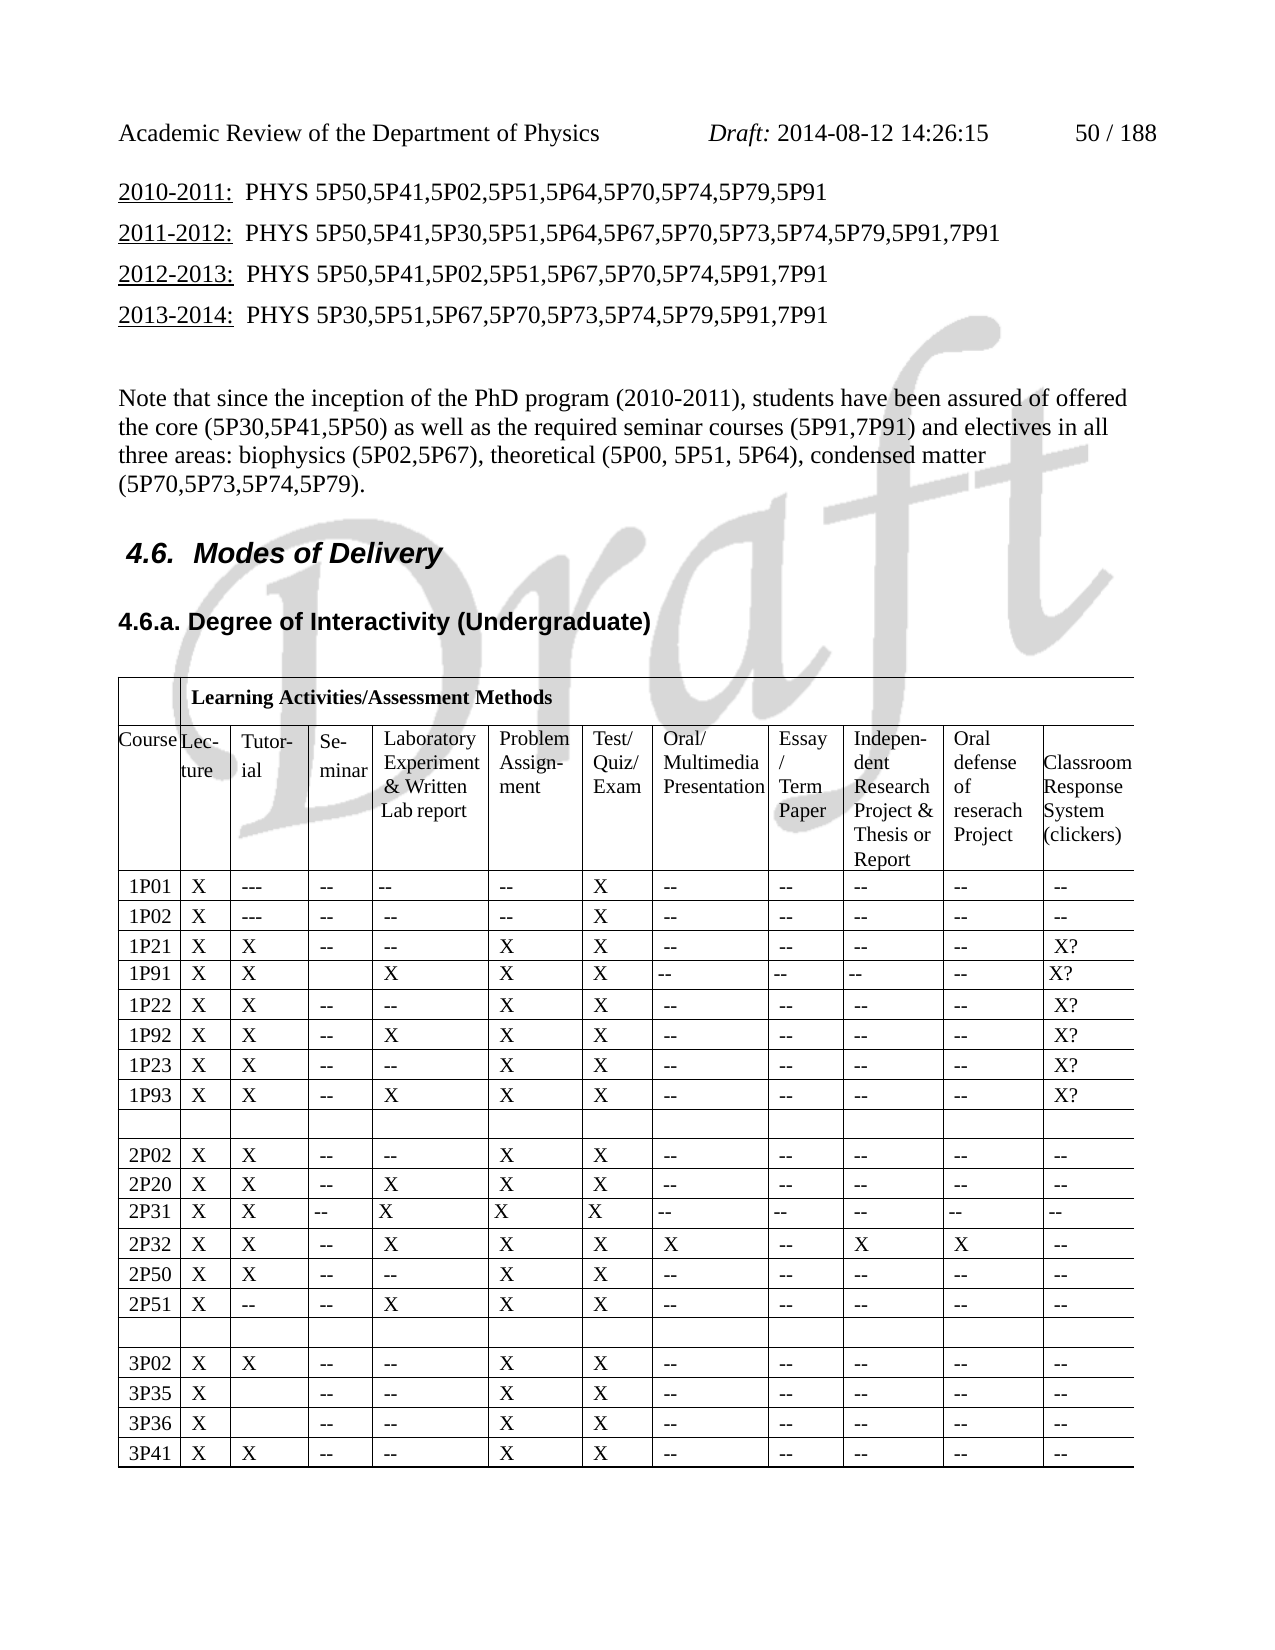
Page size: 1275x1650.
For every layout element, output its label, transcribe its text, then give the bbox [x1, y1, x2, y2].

table_cell -- [489, 871, 582, 900]
picture [489, 1050, 582, 1079]
table_cell -- [309, 1408, 372, 1437]
picture [373, 1020, 488, 1049]
text 2011-2012: PHYS 5P50,5P41,5P30,5P51,5P64,5P67,5P70,5P73,5P74,5P79,5P91,7P91 [118, 218, 1157, 247]
picture [181, 990, 230, 1019]
table_cell X [583, 990, 652, 1019]
picture [583, 1408, 652, 1437]
table_cell -- [373, 1259, 488, 1287]
table_cell -- [944, 931, 1043, 959]
table_cell -- [309, 1259, 372, 1287]
table_cell -- [844, 931, 943, 959]
table_cell -- [653, 931, 768, 959]
table_cell -- [373, 1139, 488, 1168]
table_cell -- [769, 1438, 843, 1466]
table_cell -- [944, 1169, 1043, 1198]
picture [769, 1080, 843, 1109]
table_cell -- [769, 1289, 843, 1317]
table_cell 1P22 [119, 990, 180, 1019]
table_cell -- [844, 1438, 943, 1466]
table_cell X [373, 1229, 488, 1258]
table_cell [231, 1318, 308, 1347]
picture [583, 1229, 652, 1258]
picture [309, 1259, 372, 1288]
table_cell -- [844, 990, 943, 1019]
table_cell -- [653, 1289, 768, 1317]
picture [309, 1020, 372, 1049]
picture [844, 961, 943, 989]
picture [769, 1259, 843, 1288]
table_cell -- [944, 901, 1043, 929]
table_cell X [489, 1020, 582, 1049]
table_cell X [231, 1199, 308, 1228]
picture [231, 931, 308, 960]
picture [944, 1378, 1043, 1407]
text 2010-2011: PHYS 5P50,5P41,5P02,5P51,5P64,5P70,5P74,5P79,5P91 [118, 177, 1157, 206]
table_cell X [181, 1438, 230, 1466]
table_cell 2P32 [119, 1229, 180, 1258]
picture [119, 961, 180, 989]
table_cell X [181, 1408, 230, 1437]
picture [944, 1139, 1043, 1168]
picture [181, 1110, 230, 1138]
table_cell X? [1044, 1050, 1134, 1079]
picture [844, 1378, 943, 1407]
table_cell [489, 1110, 582, 1138]
table_cell 2P51 [119, 1289, 180, 1317]
picture [309, 1289, 372, 1317]
picture [181, 1050, 230, 1079]
table_cell -- [844, 1020, 943, 1049]
table_cell -- [944, 1348, 1043, 1377]
picture [944, 1020, 1043, 1049]
picture [119, 1050, 180, 1079]
picture [119, 1229, 180, 1258]
picture [583, 901, 652, 930]
table_cell -- [373, 901, 488, 929]
table_cell [373, 1318, 488, 1347]
picture [769, 961, 843, 989]
picture [769, 931, 843, 960]
table_cell -- [653, 871, 768, 900]
table_cell -- [944, 1080, 1043, 1108]
table_cell Oral/ Multimedia Presentation [653, 726, 768, 870]
picture [653, 1408, 768, 1437]
picture [373, 1169, 488, 1198]
picture [653, 1080, 768, 1109]
table_cell X [489, 1229, 582, 1258]
picture [944, 1080, 1043, 1109]
table_cell 1P23 [119, 1050, 180, 1079]
table_cell -- [769, 961, 843, 989]
picture [373, 1050, 488, 1079]
picture [181, 1378, 230, 1407]
table_cell -- [769, 901, 843, 929]
table_cell -- [844, 1169, 943, 1198]
table_cell Problem Assign-ment [489, 726, 582, 870]
table_cell -- [309, 901, 372, 929]
table_cell X [231, 1050, 308, 1079]
table_cell -- [944, 1378, 1043, 1407]
picture [944, 1110, 1043, 1138]
table_cell X [181, 1050, 230, 1079]
picture [119, 1408, 180, 1437]
table_cell -- [373, 1050, 488, 1079]
table_cell X [373, 961, 488, 989]
picture [181, 1229, 230, 1258]
table_cell X? [1044, 1080, 1134, 1108]
table_cell Laboratory Experiment & Written Lab report [373, 726, 488, 870]
picture [119, 1169, 180, 1198]
picture [489, 1229, 582, 1258]
picture [373, 1438, 488, 1466]
picture [373, 1318, 488, 1347]
picture [653, 1020, 768, 1049]
picture [844, 1110, 943, 1138]
picture [309, 901, 372, 930]
table_cell 1P21 [119, 931, 180, 959]
table_cell 3P02 [119, 1348, 180, 1377]
picture [583, 931, 652, 960]
table_cell [844, 1318, 943, 1347]
table_cell X [489, 1408, 582, 1437]
picture [373, 1139, 488, 1168]
picture [583, 1289, 652, 1317]
picture [119, 990, 180, 1019]
picture [769, 1229, 843, 1258]
table_cell X [181, 931, 230, 959]
table_cell [583, 1318, 652, 1347]
picture [119, 871, 180, 900]
table_cell X [231, 931, 308, 959]
picture [119, 678, 180, 725]
picture [181, 961, 230, 989]
table_cell -- [944, 990, 1043, 1019]
picture [119, 1318, 180, 1347]
table_cell -- [944, 1259, 1043, 1287]
picture [769, 726, 843, 870]
picture [489, 990, 582, 1019]
table_cell -- [844, 1050, 943, 1079]
picture [309, 1378, 372, 1407]
picture [119, 1289, 180, 1317]
picture [231, 1080, 308, 1109]
table_cell -- [309, 1438, 372, 1466]
table_cell -- [309, 1050, 372, 1079]
picture [769, 1169, 843, 1198]
table_cell X [181, 1348, 230, 1377]
table_cell -- [309, 931, 372, 959]
table_cell X [489, 1050, 582, 1079]
table_cell -- [309, 1169, 372, 1198]
picture [231, 901, 308, 930]
picture [181, 726, 230, 870]
picture [119, 931, 180, 960]
table_cell -- [1044, 1169, 1134, 1198]
table_cell [309, 1318, 372, 1347]
table_cell -- [769, 1408, 843, 1437]
picture [844, 726, 943, 870]
table_header Learning Activities/Assessment Methods [181, 678, 1134, 725]
picture [489, 1020, 582, 1049]
table_cell X [181, 1139, 230, 1168]
table_cell X [181, 871, 230, 900]
table_cell X [583, 1438, 652, 1466]
picture [373, 1229, 488, 1258]
table_cell [944, 1318, 1043, 1347]
table_cell -- [844, 1259, 943, 1287]
table_cell -- [309, 1080, 372, 1108]
picture [489, 1378, 582, 1407]
table_cell -- [653, 1259, 768, 1287]
table_cell -- [769, 1020, 843, 1049]
table_cell -- [489, 901, 582, 929]
table_cell X [583, 1348, 652, 1377]
table_cell -- [309, 871, 372, 900]
table_cell X [373, 1199, 488, 1228]
table_cell X? [1044, 931, 1134, 959]
picture [231, 1169, 308, 1198]
picture [583, 1318, 652, 1347]
picture [181, 1169, 230, 1198]
picture [653, 871, 768, 900]
picture [309, 726, 372, 870]
picture [118, 329, 1157, 383]
table_cell X [231, 1139, 308, 1168]
picture [769, 1348, 843, 1377]
table_cell -- [769, 1139, 843, 1168]
table_cell -- [769, 1378, 843, 1407]
picture [373, 961, 488, 989]
picture [944, 871, 1043, 900]
table_cell X [583, 871, 652, 900]
table_cell -- [373, 1438, 488, 1466]
picture [769, 1318, 843, 1347]
picture [653, 931, 768, 960]
table_cell --- [231, 871, 308, 900]
table_cell X [489, 1289, 582, 1317]
table_cell [769, 1318, 843, 1347]
table_cell X [181, 901, 230, 929]
picture [231, 961, 308, 989]
picture [653, 1289, 768, 1317]
table_cell -- [944, 1139, 1043, 1168]
picture [181, 1289, 230, 1317]
table_cell -- [1044, 901, 1134, 929]
picture [944, 1348, 1043, 1377]
table_cell X [231, 1229, 308, 1258]
table_cell -- [309, 990, 372, 1019]
picture [1044, 808, 1052, 816]
picture [181, 1259, 230, 1288]
picture [944, 1169, 1043, 1198]
table_cell X [583, 1408, 652, 1437]
picture [583, 990, 652, 1019]
table_cell X [373, 1169, 488, 1198]
picture [231, 1139, 308, 1168]
table_cell [653, 1110, 768, 1138]
picture [844, 1438, 943, 1466]
picture [583, 1050, 652, 1079]
picture [231, 1318, 308, 1347]
picture [653, 990, 768, 1019]
table_cell X [181, 1229, 230, 1258]
table_cell 3P35 [119, 1378, 180, 1407]
picture [489, 1110, 582, 1138]
picture [844, 1318, 943, 1347]
table_cell X [231, 1080, 308, 1108]
table_cell X [489, 1139, 582, 1168]
table_cell 2P31 [119, 1199, 180, 1228]
picture [844, 1169, 943, 1198]
picture [653, 1348, 768, 1377]
table_cell [119, 1110, 180, 1138]
table_cell -- [653, 1050, 768, 1079]
picture [844, 1289, 943, 1317]
table_cell -- [1044, 1378, 1134, 1407]
picture [119, 1438, 180, 1466]
table_cell Course [119, 726, 180, 870]
table_cell [231, 1110, 308, 1138]
table_cell X [181, 1289, 230, 1317]
table_cell [373, 1110, 488, 1138]
picture [231, 1110, 308, 1138]
picture [373, 1199, 488, 1228]
table_cell -- [653, 1199, 768, 1228]
picture [583, 1080, 652, 1109]
picture [309, 1348, 372, 1377]
picture [653, 1259, 768, 1288]
table_cell X [181, 1199, 230, 1228]
picture [583, 1259, 652, 1288]
table_cell Oral defense of reserach Project [944, 726, 1043, 870]
picture [181, 901, 230, 930]
table_cell -- [309, 1229, 372, 1258]
picture [118, 118, 1157, 177]
table_cell 1P93 [119, 1080, 180, 1108]
table_cell [1044, 1318, 1134, 1347]
picture [181, 1438, 230, 1466]
table_cell X? [1044, 961, 1134, 989]
table_cell -- [1044, 1139, 1134, 1168]
picture [583, 1139, 652, 1168]
picture [489, 1080, 582, 1109]
picture [653, 726, 768, 870]
picture [373, 990, 488, 1019]
table_cell Se-minar [309, 726, 372, 870]
picture [769, 1139, 843, 1168]
picture [489, 1348, 582, 1377]
picture [373, 901, 488, 930]
table_cell -- [373, 871, 488, 900]
table_cell [231, 1378, 308, 1407]
picture [181, 1199, 230, 1228]
picture [844, 1408, 943, 1437]
table_cell X [583, 1378, 652, 1407]
table_cell X [231, 1259, 308, 1287]
table_cell X [489, 1259, 582, 1287]
table_cell 3P41 [119, 1438, 180, 1466]
table_cell X [489, 1080, 582, 1108]
picture [309, 1438, 372, 1466]
table_cell -- [653, 901, 768, 929]
picture [181, 1080, 230, 1109]
table_cell [653, 1318, 768, 1347]
table_cell X [583, 1289, 652, 1317]
table_cell X [231, 990, 308, 1019]
picture [944, 990, 1043, 1019]
table_cell X [653, 1229, 768, 1258]
picture [181, 1139, 230, 1168]
picture [769, 1438, 843, 1466]
table_cell -- [653, 990, 768, 1019]
picture [309, 1080, 372, 1109]
picture [653, 1199, 768, 1228]
picture [231, 1199, 308, 1228]
picture [119, 1348, 180, 1377]
table_cell -- [1044, 1199, 1134, 1228]
table_cell -- [944, 1199, 1043, 1228]
table_cell Test/ Quiz/ Exam [583, 726, 652, 870]
picture [309, 1050, 372, 1079]
table_cell X [489, 1438, 582, 1466]
picture [653, 1139, 768, 1168]
picture [489, 1169, 582, 1198]
table_cell X [489, 931, 582, 959]
table_cell [181, 1318, 230, 1347]
table_cell -- [844, 1199, 943, 1228]
picture [769, 1110, 843, 1138]
table_cell -- [653, 1080, 768, 1108]
table_cell 2P50 [119, 1259, 180, 1287]
table_cell X [373, 1289, 488, 1317]
table_cell -- [844, 871, 943, 900]
picture [489, 931, 582, 960]
picture [769, 901, 843, 930]
picture [844, 1259, 943, 1288]
picture [118, 635, 1157, 1532]
picture [118, 569, 1157, 607]
picture [583, 1110, 652, 1138]
table_cell X [181, 1020, 230, 1049]
table_cell [489, 1318, 582, 1347]
table_cell -- [844, 1080, 943, 1108]
picture [181, 871, 230, 900]
table_cell X [181, 990, 230, 1019]
picture [944, 1438, 1043, 1466]
table_cell Lec-ture [181, 726, 230, 870]
table_cell X [181, 1169, 230, 1198]
table_cell X [944, 1229, 1043, 1258]
picture [653, 901, 768, 930]
table_cell X [583, 1050, 652, 1079]
picture [944, 1289, 1043, 1317]
picture [944, 1408, 1043, 1437]
table_cell -- [769, 1199, 843, 1228]
table_cell -- [769, 931, 843, 959]
table_cell X [844, 1229, 943, 1258]
picture [373, 871, 488, 900]
table_cell -- [1044, 1408, 1134, 1437]
table_cell 3P36 [119, 1408, 180, 1437]
picture [844, 990, 943, 1019]
picture [231, 1438, 308, 1466]
table_cell -- [1044, 1348, 1134, 1377]
table_cell X [231, 1020, 308, 1049]
table_cell -- [309, 1289, 372, 1317]
table_cell -- [1044, 1229, 1134, 1258]
picture [844, 931, 943, 960]
table_cell X [583, 901, 652, 929]
table_cell X [489, 1199, 582, 1228]
table_cell X [231, 1438, 308, 1466]
table_cell -- [653, 961, 768, 989]
table_cell X [489, 990, 582, 1019]
picture [118, 498, 1157, 536]
picture [489, 871, 582, 900]
picture [373, 931, 488, 960]
picture [944, 961, 1043, 989]
picture [944, 726, 1043, 870]
picture [583, 1378, 652, 1407]
table_cell Classroom Response System (clickers) [1044, 726, 1134, 870]
picture [583, 1199, 652, 1228]
table_cell -- [844, 1348, 943, 1377]
picture [489, 1318, 582, 1347]
table_cell X [583, 1020, 652, 1049]
picture [309, 1318, 372, 1347]
picture [583, 871, 652, 900]
picture [118, 206, 1157, 218]
table_cell -- [769, 1050, 843, 1079]
picture [231, 871, 308, 900]
table_cell -- [844, 1378, 943, 1407]
text 2013-2014: PHYS 5P30,5P51,5P67,5P70,5P73,5P74,5P79,5P91,7P91 [118, 301, 1157, 329]
picture [944, 1050, 1043, 1079]
table_cell -- [944, 1050, 1043, 1079]
table_cell -- [1044, 1259, 1134, 1287]
picture [181, 1408, 230, 1437]
table_cell -- [373, 931, 488, 959]
table_cell Essay/ Term Paper [769, 726, 843, 870]
table_cell [583, 1110, 652, 1138]
table_cell -- [769, 1080, 843, 1108]
table_cell -- [1044, 1289, 1134, 1317]
picture [231, 1348, 308, 1377]
picture [944, 931, 1043, 960]
picture [844, 1199, 943, 1228]
table_cell X [489, 961, 582, 989]
table_cell -- [309, 1020, 372, 1049]
table_cell Tutor-ial [231, 726, 308, 870]
picture [844, 871, 943, 900]
table_cell -- [309, 1199, 372, 1228]
picture [653, 1438, 768, 1466]
picture [118, 247, 1157, 259]
table_cell X? [1044, 1020, 1134, 1049]
table_cell -- [944, 1438, 1043, 1466]
table_cell -- [769, 1259, 843, 1287]
picture [844, 1229, 943, 1258]
table_cell -- [653, 1169, 768, 1198]
subtitle Modes of Delivery [118, 536, 1157, 569]
table_cell -- [844, 961, 943, 989]
table_cell -- [944, 1020, 1043, 1049]
picture [119, 1139, 180, 1168]
table_cell -- [769, 990, 843, 1019]
picture [119, 1110, 180, 1138]
picture [119, 1199, 180, 1228]
picture [119, 1080, 180, 1109]
table_cell -- [309, 1348, 372, 1377]
table_cell X [489, 1348, 582, 1377]
picture [309, 990, 372, 1019]
picture [181, 931, 230, 960]
table_cell -- [844, 1408, 943, 1437]
picture [844, 1348, 943, 1377]
table_cell -- [944, 1408, 1043, 1437]
picture [231, 1289, 308, 1317]
table_cell X [373, 1080, 488, 1108]
picture [309, 1408, 372, 1437]
picture [653, 1229, 768, 1258]
table_cell X [583, 1199, 652, 1228]
picture [373, 1348, 488, 1377]
table_cell -- [653, 1438, 768, 1466]
picture [944, 1318, 1043, 1347]
picture [489, 1438, 582, 1466]
subtitle Degree of Interactivity (Undergraduate) [118, 607, 1157, 635]
table_cell X [583, 1259, 652, 1287]
picture [583, 1020, 652, 1049]
table_cell [231, 1408, 308, 1437]
picture [119, 726, 180, 870]
table_cell -- [769, 1229, 843, 1258]
picture [583, 1348, 652, 1377]
picture [653, 1050, 768, 1079]
table_cell X [583, 961, 652, 989]
picture [489, 901, 582, 930]
picture [231, 1259, 308, 1288]
picture [181, 1020, 230, 1049]
table_cell -- [309, 1378, 372, 1407]
table_cell X [231, 1348, 308, 1377]
picture [583, 1438, 652, 1466]
picture [309, 871, 372, 900]
picture [489, 1408, 582, 1437]
table_cell 1P91 [119, 961, 180, 989]
table_cell -- [844, 1139, 943, 1168]
table_cell [769, 1110, 843, 1138]
table_cell -- [653, 1378, 768, 1407]
table_cell [119, 1318, 180, 1347]
table_cell [309, 961, 372, 989]
picture [769, 871, 843, 900]
picture [373, 1378, 488, 1407]
table_cell -- [373, 1378, 488, 1407]
table_cell -- [373, 990, 488, 1019]
picture [118, 288, 1157, 301]
table_cell X? [1044, 990, 1134, 1019]
picture [231, 990, 308, 1019]
picture [653, 1110, 768, 1138]
table_cell [309, 1110, 372, 1138]
picture [373, 1408, 488, 1437]
table_cell X [583, 1169, 652, 1198]
picture [373, 1259, 488, 1288]
picture [231, 1408, 308, 1437]
table_cell --- [231, 901, 308, 929]
picture [653, 961, 768, 989]
picture [231, 1050, 308, 1079]
table_cell -- [373, 1408, 488, 1437]
table_cell X [583, 1139, 652, 1168]
picture [844, 1020, 943, 1049]
table_cell -- [653, 1408, 768, 1437]
table_cell X [489, 1378, 582, 1407]
table_cell X [489, 1169, 582, 1198]
table_cell X [181, 1259, 230, 1287]
picture [583, 1169, 652, 1198]
table_cell 2P20 [119, 1169, 180, 1198]
picture [489, 1289, 582, 1317]
picture [373, 1289, 488, 1317]
table_cell -- [769, 1348, 843, 1377]
table_cell -- [1044, 1438, 1134, 1466]
table_cell -- [653, 1348, 768, 1377]
table_cell X [583, 1080, 652, 1108]
picture [309, 931, 372, 960]
table_cell -- [653, 1139, 768, 1168]
text 2012-2013: PHYS 5P50,5P41,5P02,5P51,5P67,5P70,5P74,5P91,7P91 [118, 259, 1157, 288]
picture [489, 1139, 582, 1168]
picture [181, 1348, 230, 1377]
table_cell -- [944, 1289, 1043, 1317]
picture [844, 1050, 943, 1079]
table_cell -- [844, 901, 943, 929]
picture [309, 1169, 372, 1198]
picture [769, 1408, 843, 1437]
picture [309, 1199, 372, 1228]
picture [769, 990, 843, 1019]
table_cell 2P02 [119, 1139, 180, 1168]
table_cell [944, 1110, 1043, 1138]
table_cell -- [944, 961, 1043, 989]
picture [309, 1110, 372, 1138]
table_cell Indepen-dent Research Project & Thesis or Report [844, 726, 943, 870]
picture [653, 1169, 768, 1198]
table_cell -- [769, 1169, 843, 1198]
picture [231, 1229, 308, 1258]
picture [583, 726, 652, 870]
picture [373, 1110, 488, 1138]
picture [231, 726, 308, 870]
picture [231, 1378, 308, 1407]
table_cell [1044, 1110, 1134, 1138]
picture [769, 1378, 843, 1407]
table_cell X [181, 1080, 230, 1108]
picture [944, 901, 1043, 930]
table_cell X [231, 961, 308, 989]
table_cell 1P01 [119, 871, 180, 900]
picture [944, 1199, 1043, 1228]
table_cell 1P92 [119, 1020, 180, 1049]
picture [181, 1318, 230, 1347]
picture [844, 1080, 943, 1109]
text Note that since the inception of the PhD program (2010-2011), students have been assured of offered the core (5P30,5P41,5P50) as well as the required seminar courses (5P91,7P91) and electives in all three areas: biophysics (5P02,5P67), theoretical (5P00, 5P51, 5P64), condensed matter (5P70,5P73,5P74,5P79). [118, 383, 1157, 498]
picture [653, 1318, 768, 1347]
table_cell -- [944, 871, 1043, 900]
table_cell -- [231, 1289, 308, 1317]
table_cell -- [769, 871, 843, 900]
table_cell -- [309, 1139, 372, 1168]
table_cell -- [1044, 871, 1134, 900]
picture [769, 1050, 843, 1079]
picture [489, 726, 582, 870]
table_cell 1P02 [119, 901, 180, 929]
table_header [119, 678, 180, 725]
picture [489, 1259, 582, 1288]
table_cell X [181, 961, 230, 989]
picture [489, 961, 582, 989]
table_cell X [373, 1020, 488, 1049]
picture [653, 1378, 768, 1407]
picture [489, 1199, 582, 1228]
table_cell [844, 1110, 943, 1138]
picture [309, 1139, 372, 1168]
picture [769, 1199, 843, 1228]
picture [119, 1378, 180, 1407]
picture [944, 1259, 1043, 1288]
picture [373, 1080, 488, 1109]
table_cell -- [653, 1020, 768, 1049]
picture [583, 961, 652, 989]
table_cell X [231, 1169, 308, 1198]
picture [373, 726, 488, 870]
picture [769, 1289, 843, 1317]
picture [769, 1020, 843, 1049]
picture [309, 961, 372, 989]
picture [844, 901, 943, 930]
table_cell X [181, 1378, 230, 1407]
table_cell [181, 1110, 230, 1138]
table_cell X [583, 931, 652, 959]
table_cell X [583, 1229, 652, 1258]
picture [844, 1139, 943, 1168]
picture [944, 1229, 1043, 1258]
picture [309, 1229, 372, 1258]
table_cell -- [373, 1348, 488, 1377]
picture [119, 1020, 180, 1049]
picture [119, 901, 180, 930]
table_cell -- [844, 1289, 943, 1317]
picture [119, 1259, 180, 1288]
picture [231, 1020, 308, 1049]
